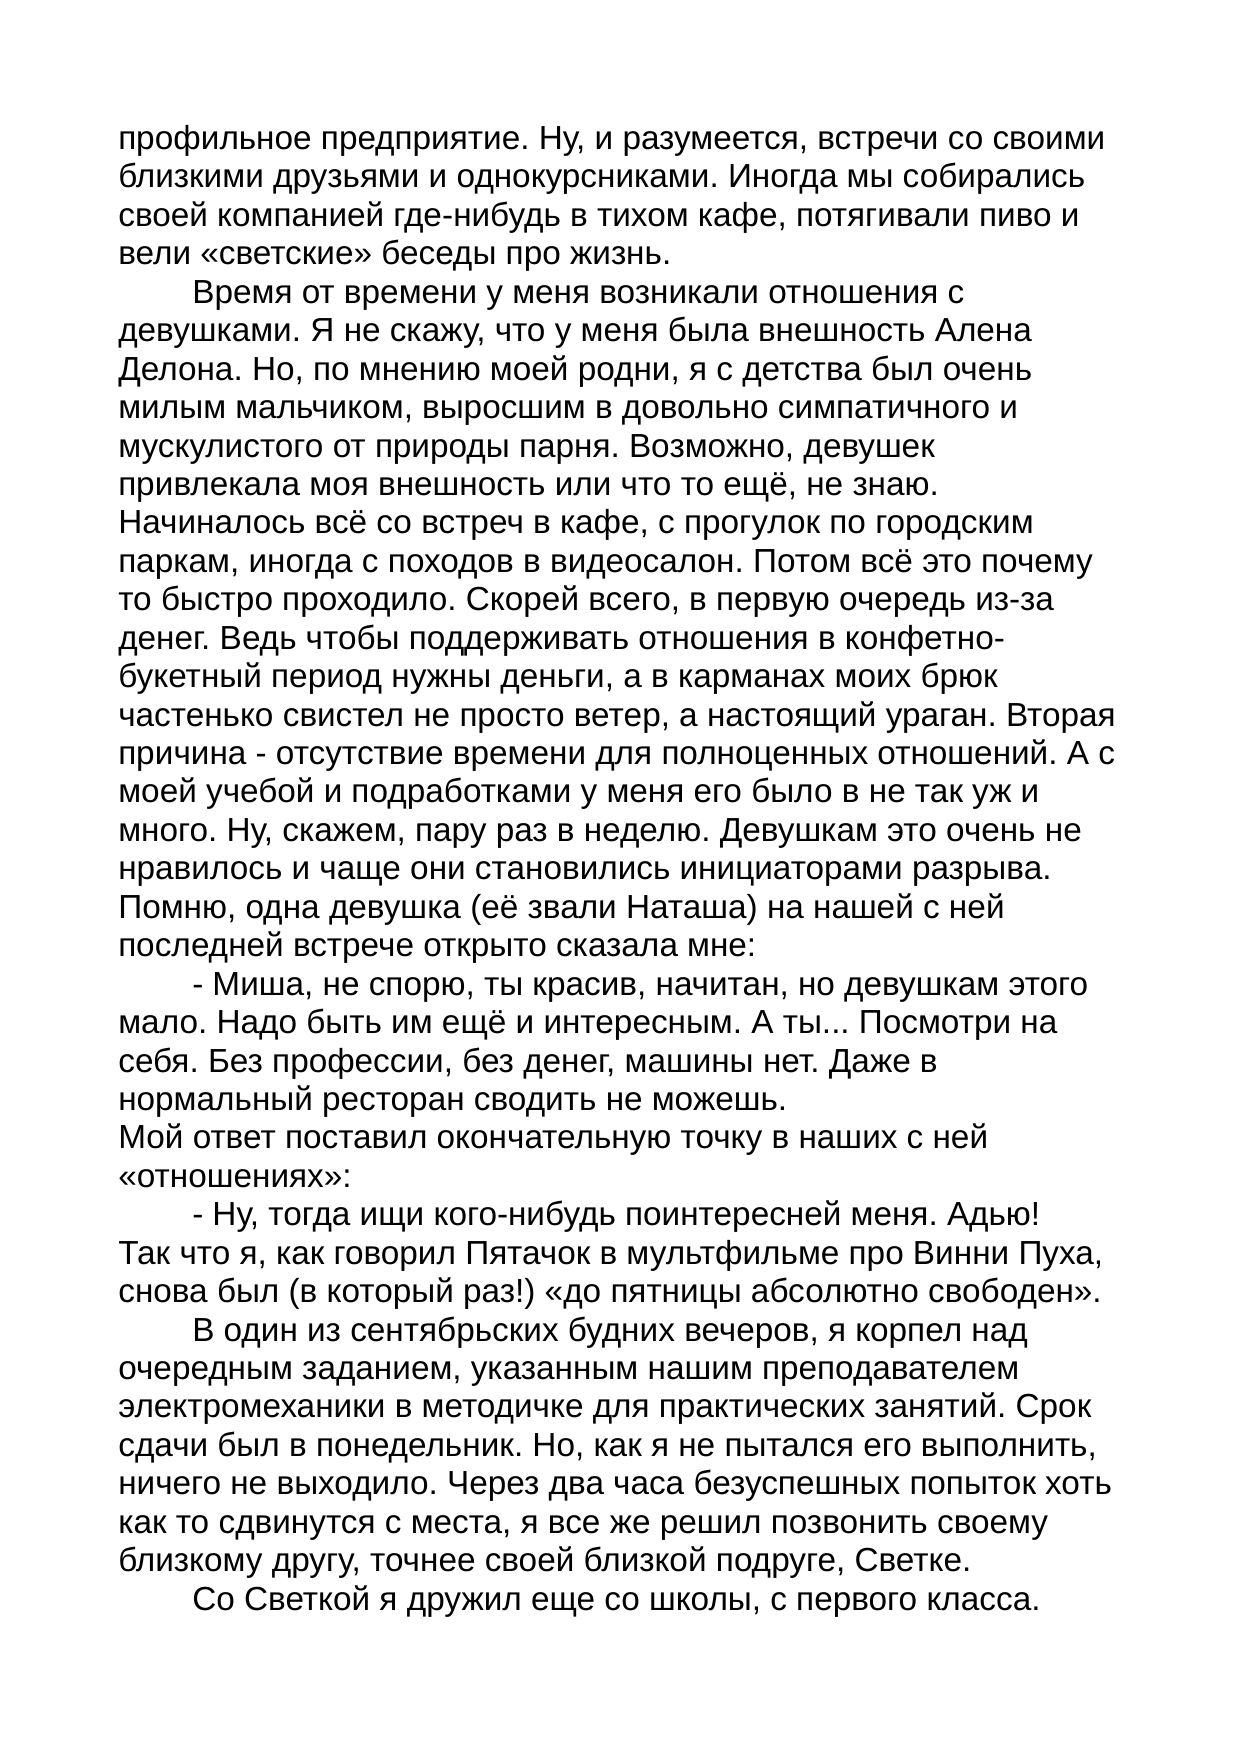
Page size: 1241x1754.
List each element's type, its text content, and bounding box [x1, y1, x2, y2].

text Время от времени у меня возникали отношения с девушками. Я не скажу, что у меня была внешность Алена Делона. Но, по мнению моей родни, я с детства был очень милым мальчиком, выросшим в довольно симпатичного и мускулистого от природы парня. Возможно, девушек привлекала моя внешность или что то ещё, не знаю. Начиналось всё со встреч в кафе, с прогулок по городским паркам, иногда с походов в видеосалон. Потом всё это почему то быстро проходило. Скорей всего, в первую очередь из-за денег. Ведь чтобы поддерживать отношения в конфетно-букетный период нужны деньги, а в карманах моих брюк частенько свистел не просто ветер, а настоящий ураган. Вторая причина - отсутствие времени для полноценных отношений. А с моей учебой и подработками у меня его было в не так уж и много. Ну, скажем, пару раз в неделю. Девушкам это очень не нравилось и чаще они становились инициаторами разрыва. Помню, одна девушка (её звали Наташа) на нашей с ней последней встрече открыто сказала мне: [118, 272, 1122, 964]
text Мой ответ поставил окончательную точку в наших с ней «отношениях»: [118, 1117, 1122, 1194]
text В один из сентябрьских будних вечеров, я корпел над очередным заданием, указанным нашим преподавателем электромеханики в методичке для практических занятий. Срок сдачи был в понедельник. Но, как я не пытался его выполнить, ничего не выходило. Через два часа безуспешных попыток хоть как то сдвинутся с места, я все же решил позвонить своему близкому другу, точнее своей близкой подруге, Светке. [118, 1310, 1122, 1579]
text - Миша, не спорю, ты красив, начитан, но девушкам этого мало. Надо быть им ещё и интересным. А ты... Посмотри на себя. Без профессии, без денег, машины нет. Даже в нормальный ресторан сводить не можешь. [118, 964, 1122, 1117]
text Так что я, как говорил Пятачок в мультфильме про Винни Пуха, снова был (в который раз!) «до пятницы абсолютно свободен». [118, 1233, 1122, 1310]
text профильное предприятие. Ну, и разумеется, встречи со своими близкими друзьями и однокурсниками. Иногда мы собирались своей компанией где-нибудь в тихом кафе, потягивали пиво и вели «светские» беседы про жизнь. [118, 118, 1122, 272]
text - Ну, тогда ищи кого-нибудь поинтересней меня. Адью! [118, 1194, 1122, 1233]
text Со Светкой я дружил еще со школы, с первого класса. [118, 1579, 1122, 1617]
